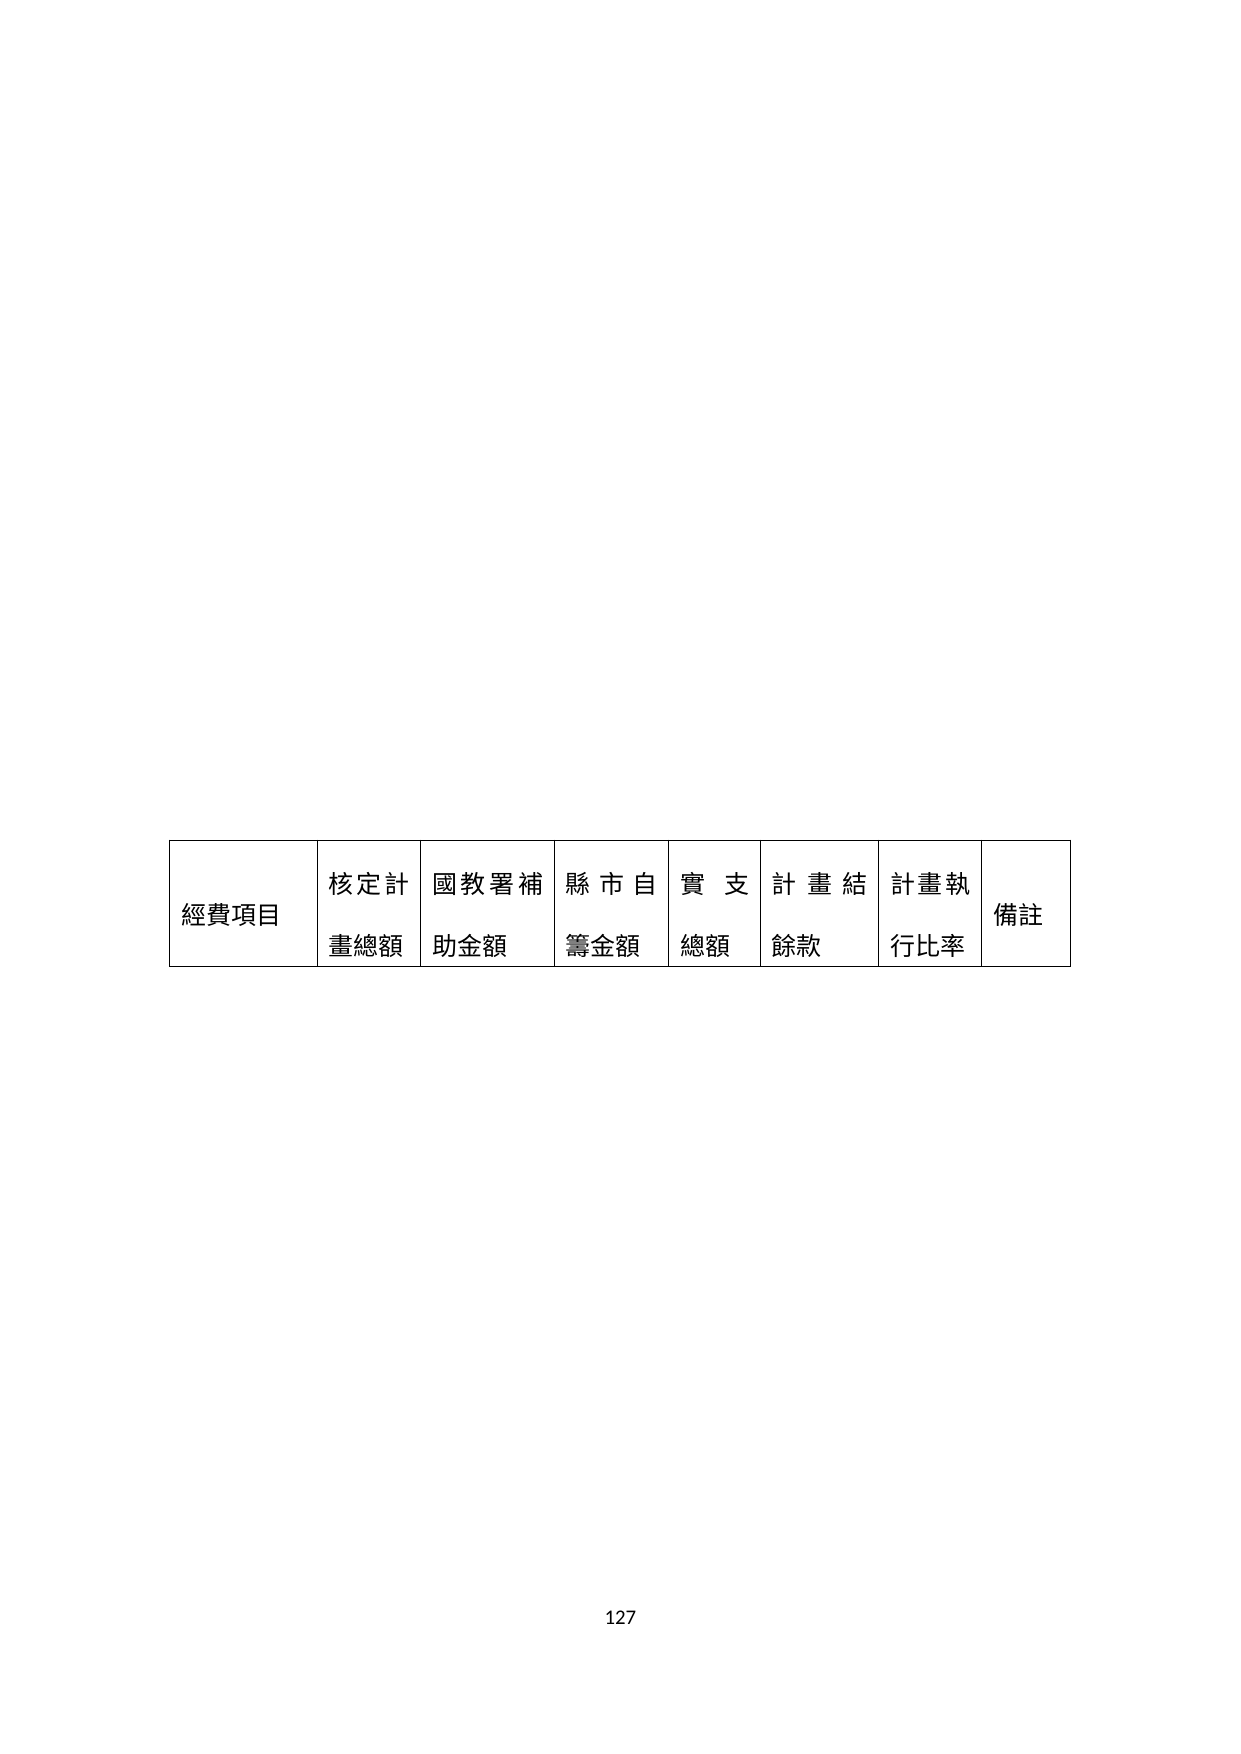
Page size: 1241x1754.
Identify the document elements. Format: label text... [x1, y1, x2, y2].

table_header 國教署補助金額 [421, 841, 554, 966]
table_header 計畫結餘款 [761, 841, 878, 966]
table_header 經費項目 [170, 841, 317, 966]
table_header 核定計畫總額 [318, 841, 420, 966]
table_header 縣市自籌金額 [555, 841, 668, 966]
table_header 實支總額 [669, 841, 760, 966]
table_header 計畫執行比率 [879, 841, 981, 966]
table_header 備註 [982, 841, 1070, 966]
